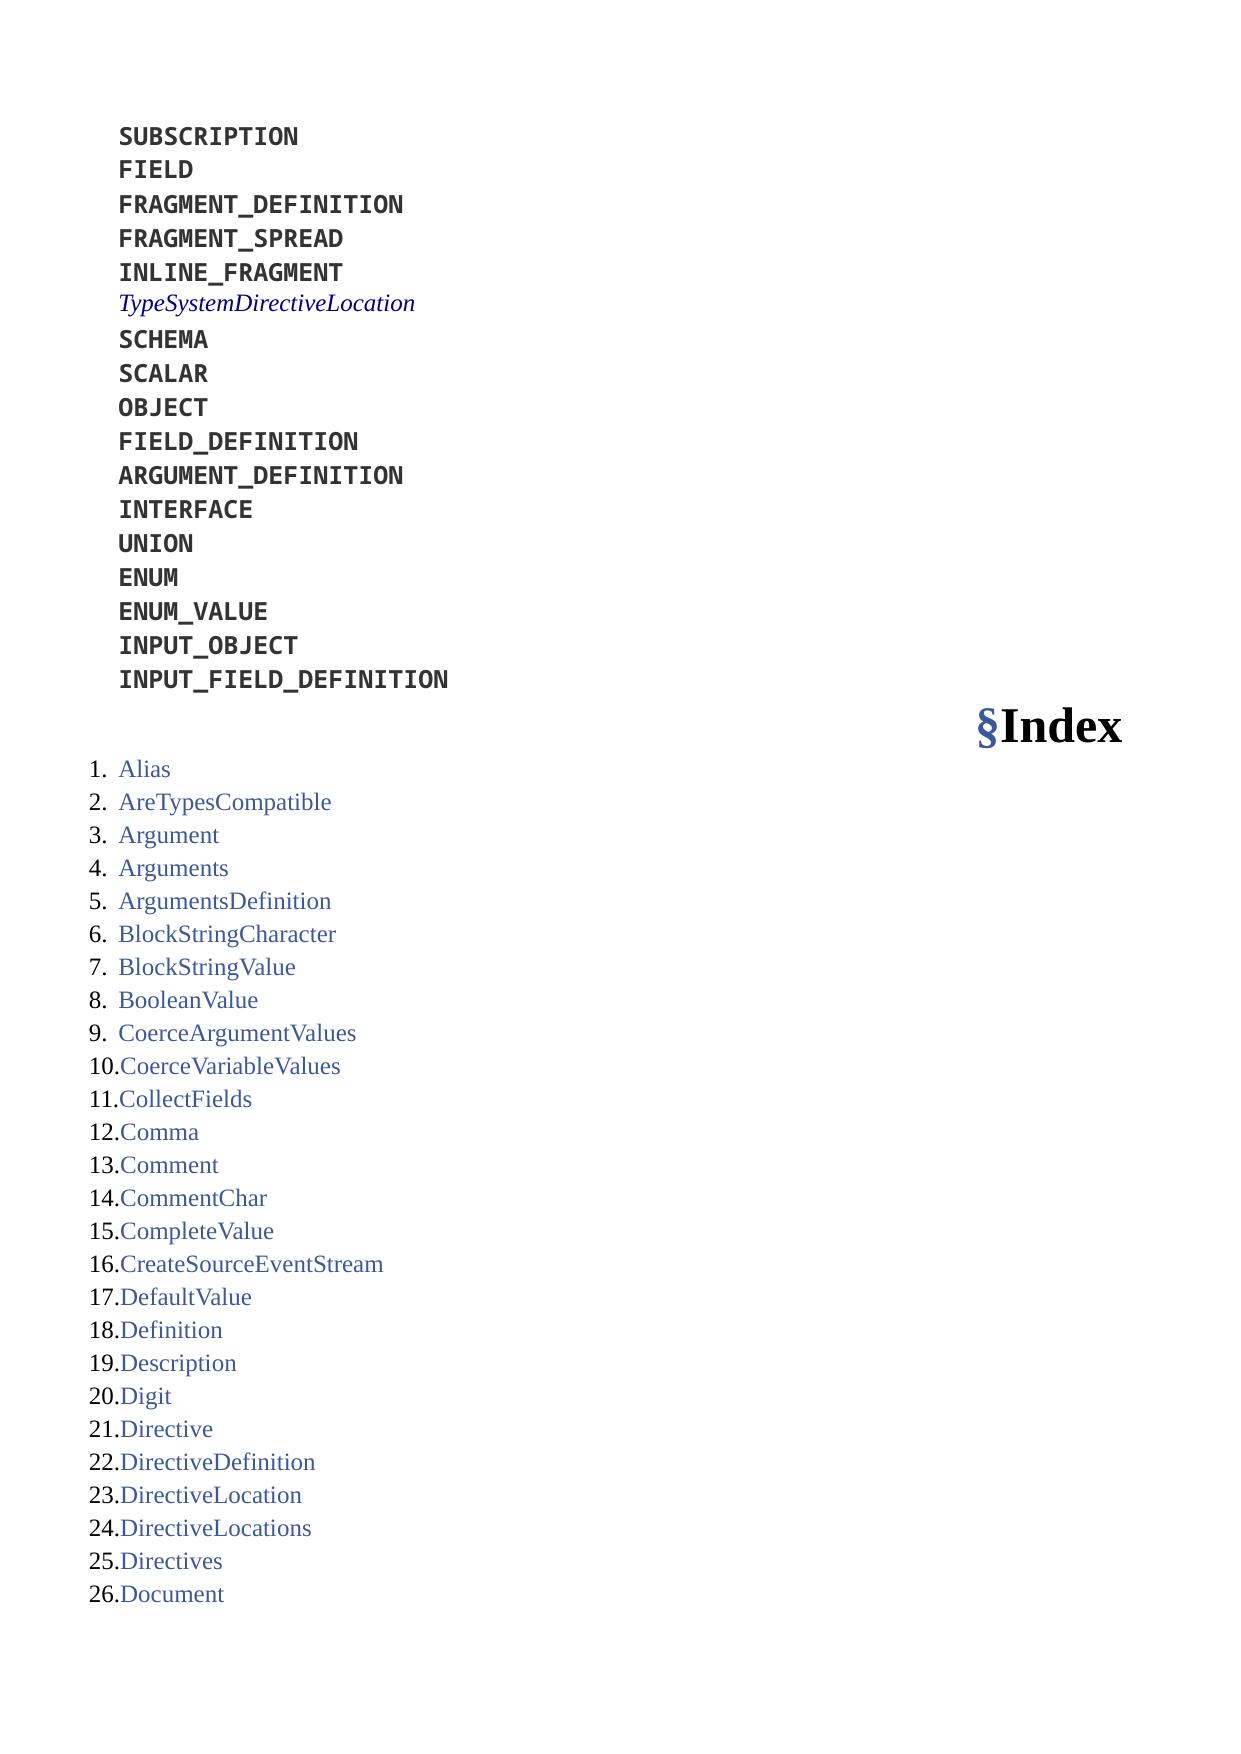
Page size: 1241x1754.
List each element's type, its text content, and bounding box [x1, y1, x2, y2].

table_cell INLINE_FRAGMENT [118, 254, 423, 288]
list DefaultValue [118, 1282, 1122, 1311]
list BlockStringCharacter [118, 919, 1122, 947]
list Comment [118, 1150, 1122, 1179]
list Definition [118, 1315, 1122, 1344]
list Directives [118, 1546, 1122, 1575]
list BlockStringValue [118, 952, 1122, 981]
list Arguments [118, 853, 1122, 881]
list CollectFields [118, 1084, 1122, 1113]
table_cell FRAGMENT_SPREAD [118, 220, 423, 254]
table_cell FIELD [118, 152, 423, 186]
list DirectiveLocation [118, 1480, 1122, 1509]
list Comma [118, 1117, 1122, 1146]
table_cell FRAGMENT_DEFINITION [118, 186, 423, 220]
subtitle §Index [118, 696, 1122, 754]
table_cell ARGUMENT_DEFINITION [118, 458, 469, 492]
list Description [118, 1348, 1122, 1377]
list Document [118, 1579, 1122, 1608]
table_cell FIELD_DEFINITION [118, 424, 469, 458]
list Digit [118, 1381, 1122, 1410]
list CreateSourceEventStream [118, 1249, 1122, 1278]
table_cell ENUM_VALUE [118, 594, 469, 628]
table_cell UNION [118, 526, 469, 560]
list DirectiveLocations [118, 1513, 1122, 1542]
table_cell SCALAR [118, 356, 469, 389]
list DirectiveDefinition [118, 1447, 1122, 1476]
list CoerceArgumentValues [118, 1018, 1122, 1047]
table_cell OBJECT [118, 390, 469, 424]
table_cell INTERFACE [118, 492, 469, 526]
list Argument [118, 820, 1122, 848]
table_cell ENUM [118, 560, 469, 594]
list Alias [118, 754, 1122, 782]
list CompleteValue [118, 1216, 1122, 1245]
list AreTypesCompatible [118, 787, 1122, 815]
text TypeSystemDirectiveLocation [118, 288, 1122, 317]
table_header SCHEMA [118, 321, 469, 356]
table_cell INPUT_OBJECT [118, 628, 469, 662]
list CoerceVariableValues [118, 1051, 1122, 1079]
table_cell SUBSCRIPTION [118, 118, 423, 152]
table_cell INPUT_FIELD_DEFINITION [118, 662, 469, 696]
list BooleanValue [118, 985, 1122, 1013]
list ArgumentsDefinition [118, 886, 1122, 914]
list CommentChar [118, 1183, 1122, 1212]
list Directive [118, 1414, 1122, 1443]
